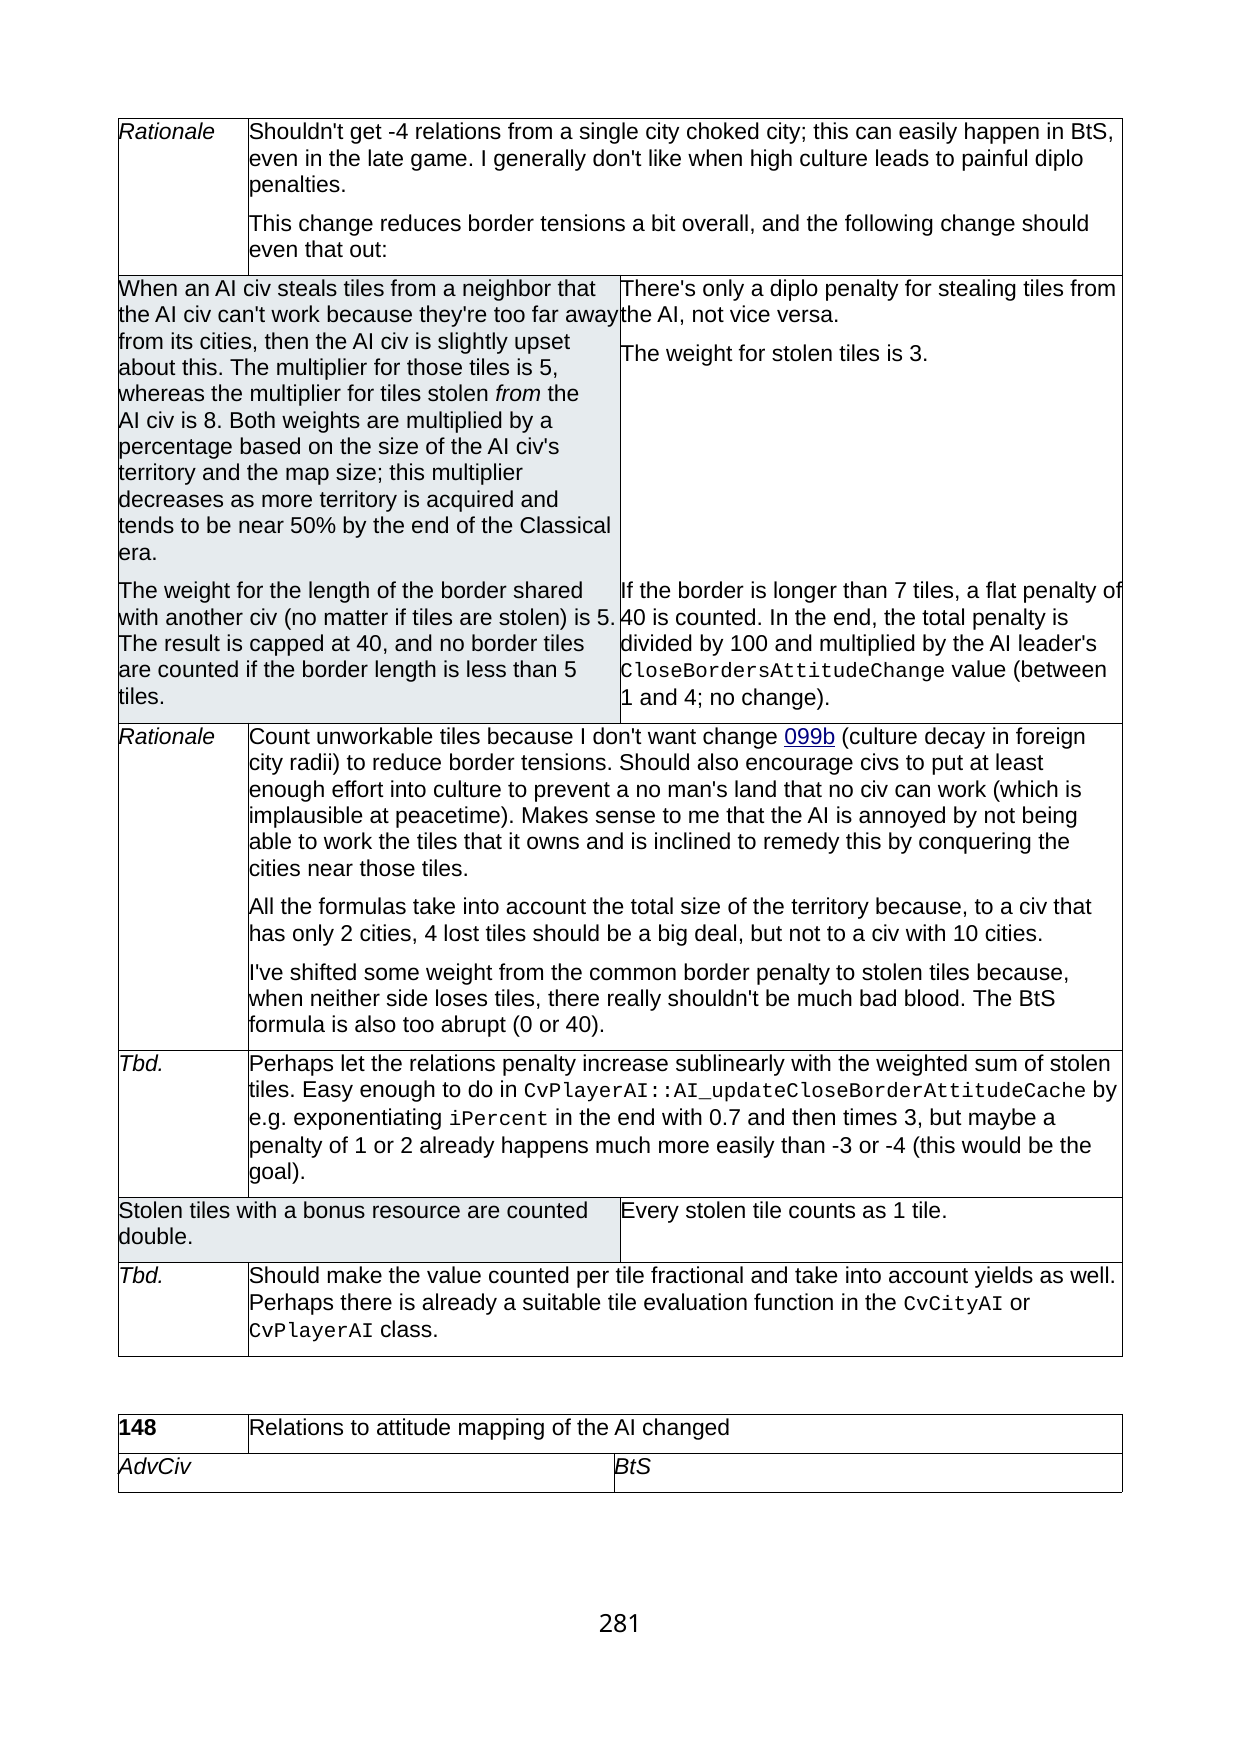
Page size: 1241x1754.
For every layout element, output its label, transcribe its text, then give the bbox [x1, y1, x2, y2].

table_cell When an AI civ steals tiles from a neighbor that the AI civ can't work because they're too far away from its cities, then the AI civ is slightly upset about this. The multiplier for those tiles is 5, whereas the multiplier for tiles stolen from the AI civ is 8. Both weights are multiplied by a percentage based on the size of the AI civ's territory and the map size; this multiplier decreases as more territory is acquired and tends to be near 50% by the end of the Classical era. The weight for the length of the border shared with another civ (no matter if tiles are stolen) is 5. The result is capped at 40, and no border tiles are counted if the border length is less than 5 tiles. [119, 276, 620, 723]
table_cell BtS [615, 1454, 1122, 1492]
table_cell Rationale [119, 119, 248, 275]
table_header 148 [119, 1415, 248, 1453]
table_cell Every stolen tile counts as 1 tile. [621, 1198, 1122, 1262]
table_header Relations to attitude mapping of the AI changed [249, 1415, 1122, 1453]
table_cell Tbd. [119, 1263, 248, 1356]
table_cell AdvCiv [119, 1454, 614, 1492]
table_cell Rationale [119, 724, 248, 1050]
table_cell Stolen tiles with a bonus resource are counted double. [119, 1198, 620, 1262]
table_cell Should make the value counted per tile fractional and take into account yields as well. Perhaps there is already a suitable tile evaluation function in the CvCityAI or CvPlayerAI class. [249, 1263, 1122, 1356]
table_cell There's only a diplo penalty for stealing tiles from the AI, not vice versa. The weight for stolen tiles is 3. If the border is longer than 7 tiles, a flat penalty of 40 is counted. In the end, the total penalty is divided by 100 and multiplied by the AI leader's CloseBordersAttitudeChange value (between 1 and 4; no change). [621, 276, 1122, 723]
table_cell Count unworkable tiles because I don't want change 099b (culture decay in foreign city radii) to reduce border tensions. Should also encourage civs to put at least enough effort into culture to prevent a no man's land that no civ can work (which is implausible at peacetime). Makes sense to me that the AI is annoyed by not being able to work the tiles that it owns and is inclined to remedy this by conquering the cities near those tiles. All the formulas take into account the total size of the territory because, to a civ that has only 2 cities, 4 lost tiles should be a big deal, but not to a civ with 10 cities. I've shifted some weight from the common border penalty to stolen tiles because, when neither side loses tiles, there really shouldn't be much bad blood. The BtS formula is also too abrupt (0 or 40). [249, 724, 1122, 1050]
table_cell Tbd. [119, 1051, 248, 1197]
table_cell Shouldn't get -4 relations from a single city choked city; this can easily happen in BtS, even in the late game. I generally don't like when high culture leads to painful diplo penalties. This change reduces border tensions a bit overall, and the following change should even that out: [249, 119, 1122, 275]
table_cell Perhaps let the relations penalty increase sublinearly with the weighted sum of stolen tiles. Easy enough to do in CvPlayerAI::AI_updateCloseBorderAttitudeCache by e.g. exponentiating iPercent in the end with 0.7 and then times 3, but maybe a penalty of 1 or 2 already happens much more easily than -3 or -4 (this would be the goal). [249, 1051, 1122, 1197]
